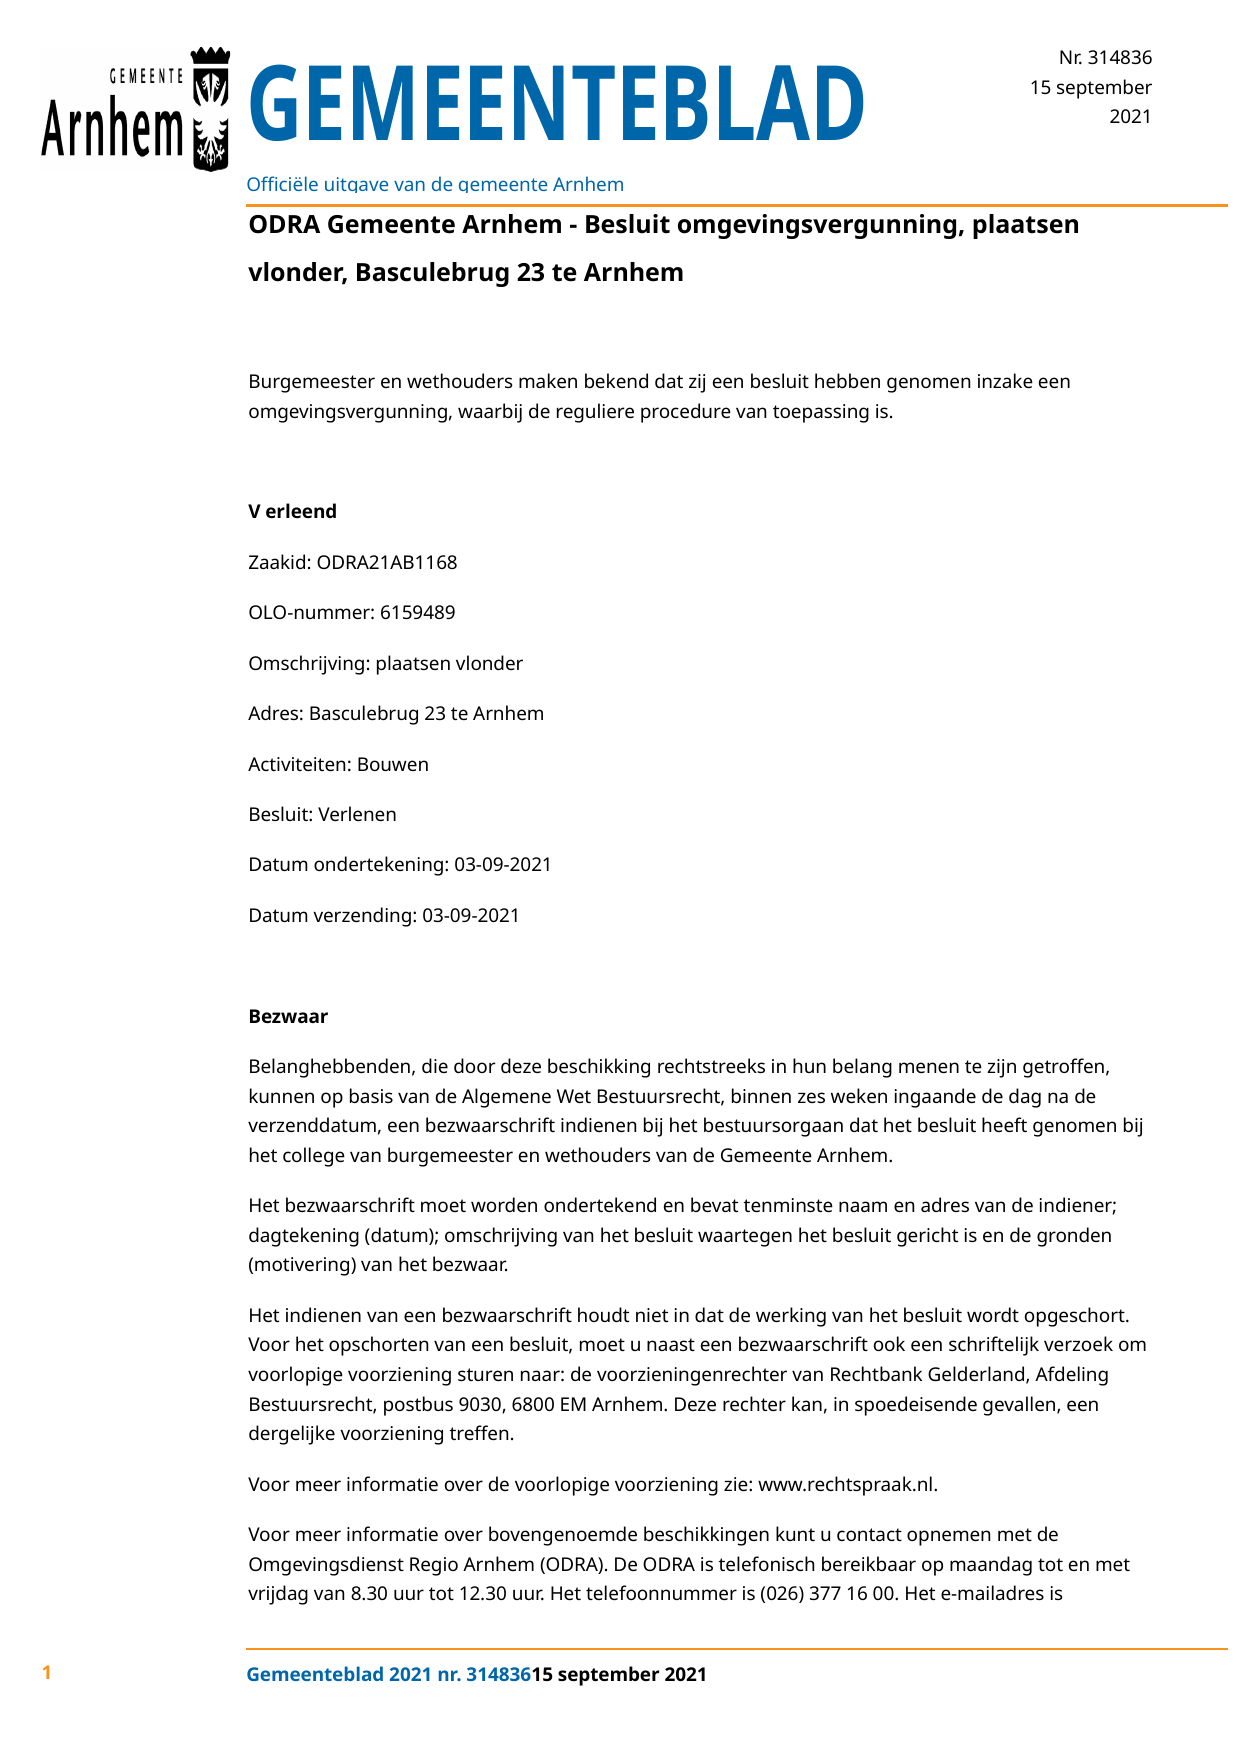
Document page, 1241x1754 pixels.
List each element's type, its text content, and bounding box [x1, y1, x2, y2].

text Besluit: Verlenen [248, 801, 1152, 827]
text Belanghebbenden, die door deze beschikking rechtstreeks in hun belang menen te zijn getroffen, kunnen op basis van de Algemene Wet Bestuursrecht, binnen zes weken ingaande de dag na de verzenddatum, een bezwaarschrift indienen bij het bestuursorgaan dat het besluit heeft genomen bij het college van burgemeester en wethouders van de Gemeente Arnhem. [248, 1053, 1152, 1168]
text ODRA Gemeente Arnhem - Besluit omgevingsvergunning, plaatsen vlonder, Basculebrug 23 te Arnhem [248, 207, 1152, 288]
text Adres: Basculebrug 23 te Arnhem [248, 700, 1152, 726]
text Datum ondertekening: 03-09-2021 [248, 852, 1152, 877]
text V erleend [248, 499, 1152, 524]
text Datum verzending: 03-09-2021 [248, 902, 1152, 928]
text Het bezwaarschrift moet worden ondertekend en bevat tenminste naam en adres van de indiener; dagtekening (datum); omschrijving van het besluit waartegen het besluit gericht is en de gronden (motivering) van het bezwaar. [248, 1192, 1152, 1277]
text Voor meer informatie over bovengenoemde beschikkingen kunt u contact opnemen met de Omgevingsdienst Regio Arnhem (ODRA). De ODRA is telefonisch bereikbaar op maandag tot en met vrijdag van 8.30 uur tot 12.30 uur. Het telefoonnummer is (026) 377 16 00. Het e-mailadres is [248, 1521, 1152, 1606]
text Omschrijving: plaatsen vlonder [248, 650, 1152, 676]
picture [41, 47, 231, 172]
text Bezwaar [248, 1003, 1152, 1029]
text Het indienen van een bezwaarschrift houdt niet in dat de werking van het besluit wordt opgeschort. Voor het opschorten van een besluit, moet u naast een bezwaarschrift ook een schriftelijk verzoek om voorlopige voorziening sturen naar: de voorzieningenrechter van Rechtbank Gelderland, Afdeling Bestuursrecht, postbus 9030, 6800 EM Arnhem. Deze rechter kan, in spoedeisende gevallen, een dergelijke voorziening treffen. [248, 1302, 1152, 1446]
text Zaakid: ODRA21AB1168 [248, 549, 1152, 575]
text Voor meer informatie over de voorlopige voorziening zie: www.rechtspraak.nl. [248, 1471, 1152, 1497]
text Burgemeester en wethouders maken bekend dat zij een besluit hebben genomen inzake een omgevingsvergunning, waarbij de reguliere procedure van toepassing is. [248, 368, 1152, 424]
text Activiteiten: Bouwen [248, 751, 1152, 777]
text OLO-nummer: 6159489 [248, 599, 1152, 625]
